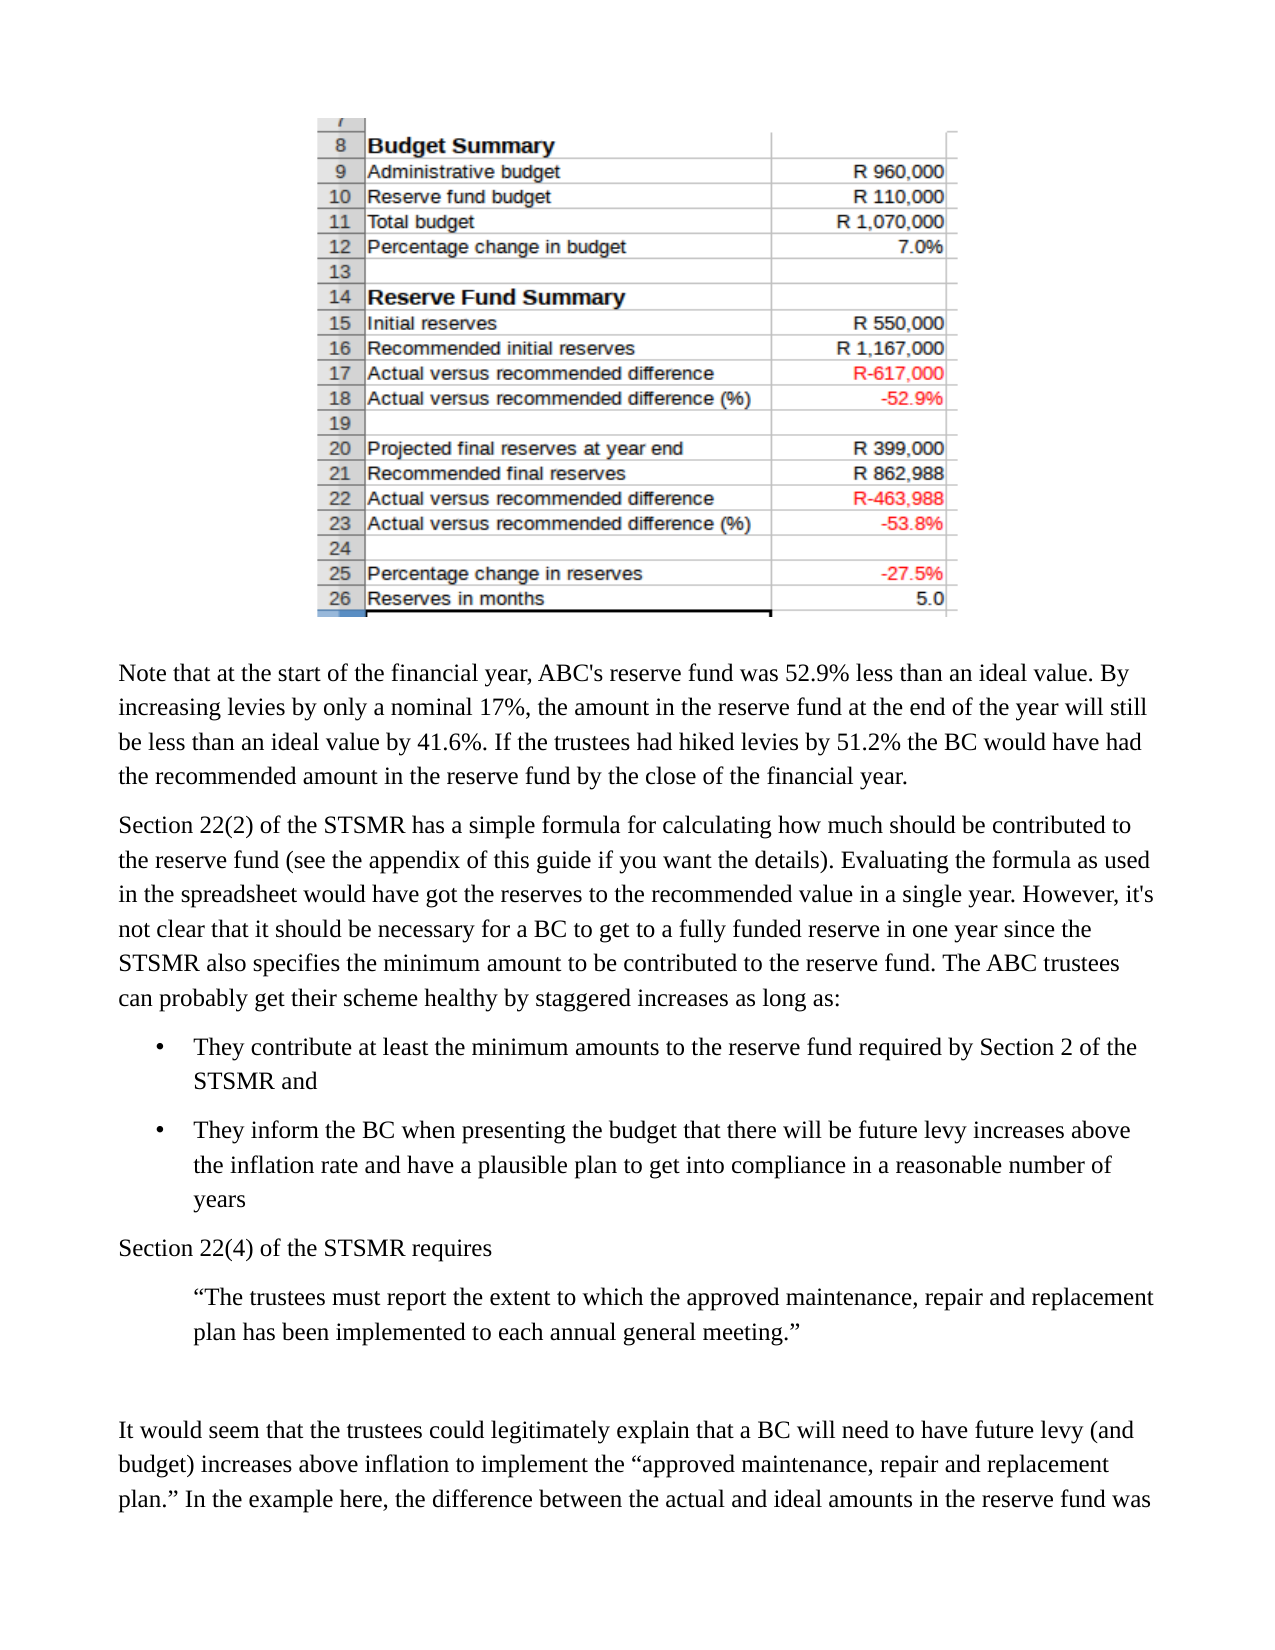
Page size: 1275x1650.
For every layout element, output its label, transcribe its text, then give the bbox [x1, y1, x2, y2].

text “The trustees must report the extent to which the approved maintenance, repair and replacement plan has been implemented to each annual general meeting.” [193, 1282, 1157, 1346]
text It would seem that the trustees could legitimately explain that a BC will need to have future levy (and budget) increases above inflation to implement the “approved maintenance, repair and replacement plan.” In the example here, the difference between the actual and ideal amounts in the reserve fund was [118, 1415, 1157, 1513]
text Note that at the start of the financial year, ABC's reserve fund was 52.9% less than an ideal value. By increasing levies by only a nominal 17%, the amount in the reserve fund at the end of the year will still be less than an ideal value by 41.6%. If the trustees had hiked levies by 51.2% the BC would have had the recommended amount in the reserve fund by the close of the financial year. [118, 658, 1157, 790]
text Section 22(2) of the STSMR has a simple formula for calculating how much should be contributed to the reserve fund (see the appendix of this guide if you want the details). Evaluating the formula as used in the spreadsheet would have got the reserves to the recommended value in a single year. However, it's not clear that it should be necessary for a BC to get to a fully funded reserve in one year since the STSMR also specifies the minimum amount to be contributed to the reserve fund. The ABC trustees can probably get their scheme healthy by staggered increases as long as: [118, 810, 1157, 1011]
picture [317, 118, 958, 617]
list They contribute at least the minimum amounts to the reserve fund required by Section 2 of the STSMR and [156, 1032, 1157, 1095]
list They inform the BC when presenting the budget that there will be future levy increases above the inflation rate and have a plausible plan to get into compliance in a reasonable number of years [156, 1115, 1157, 1213]
text Section 22(4) of the STSMR requires [118, 1233, 1157, 1262]
